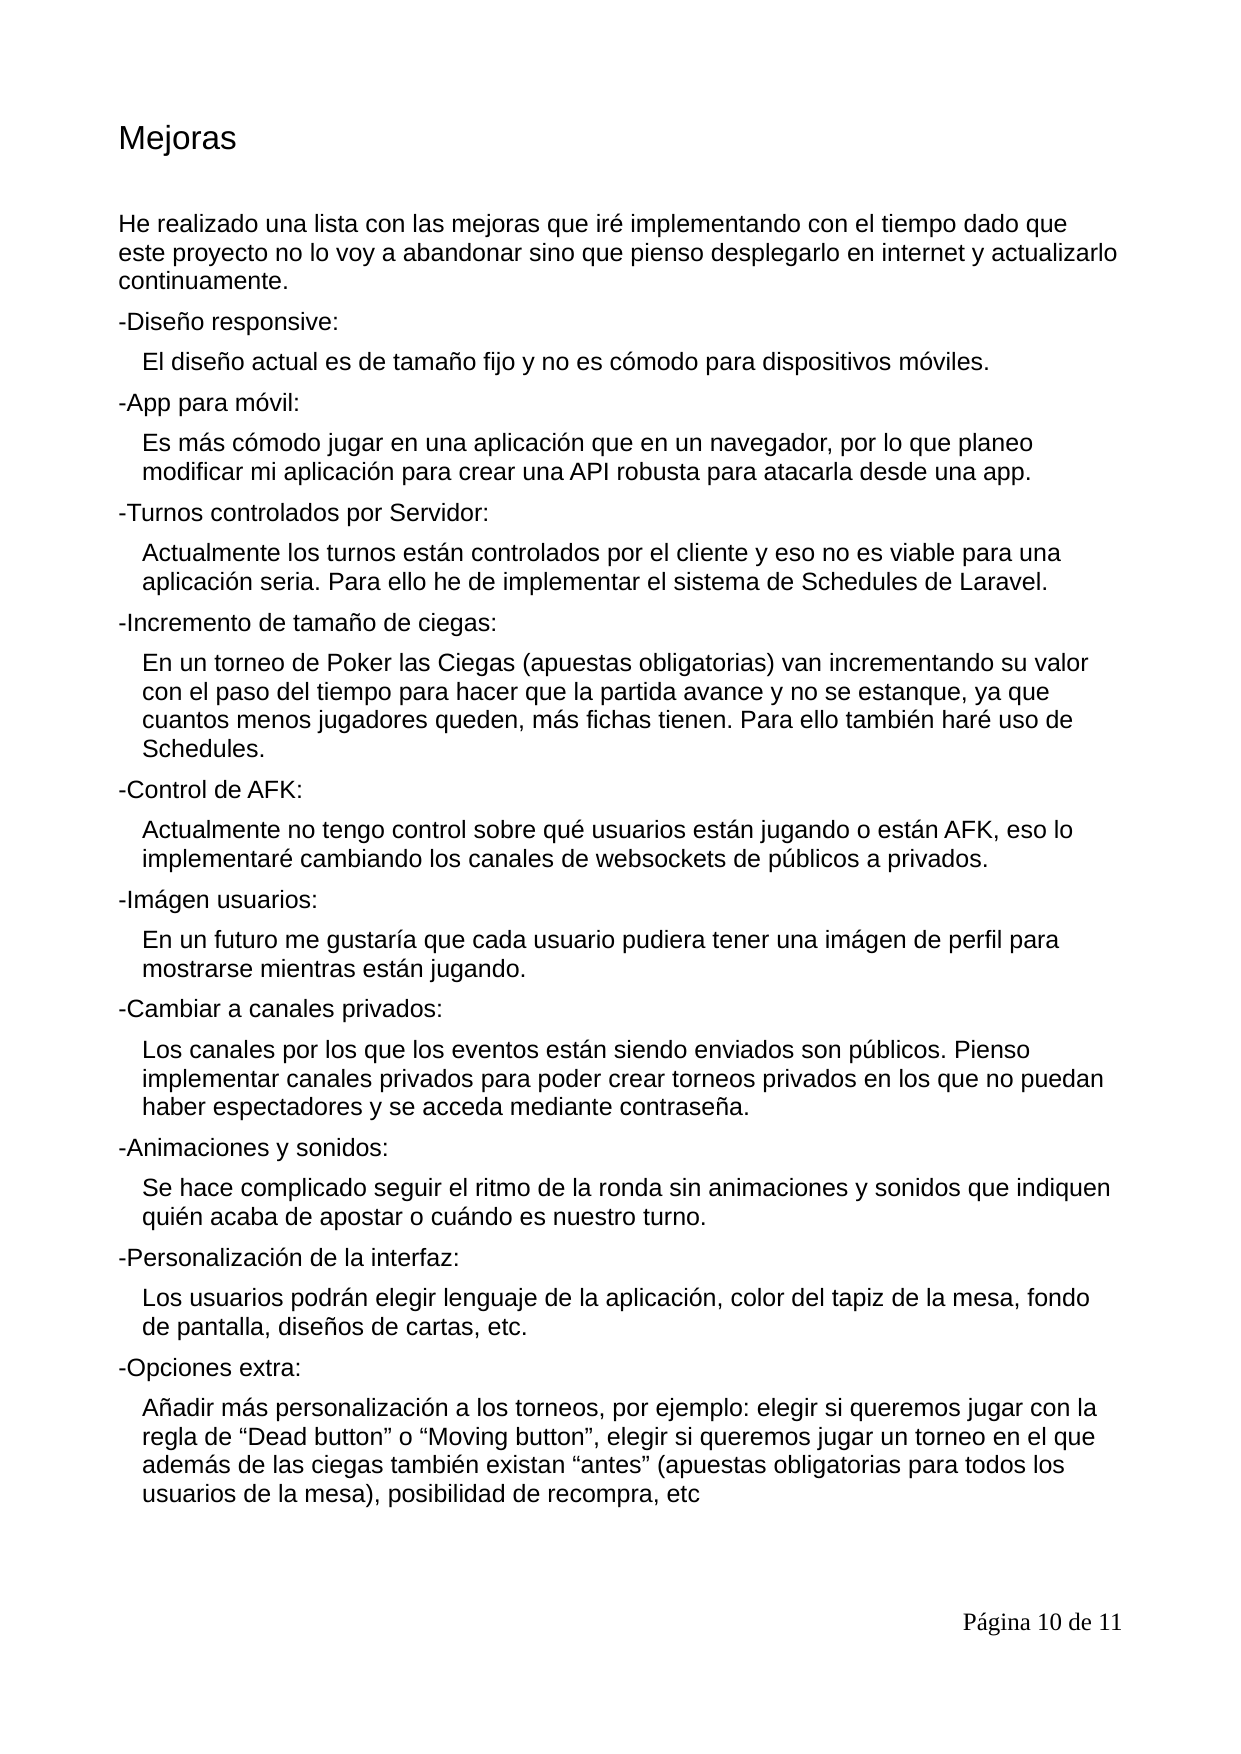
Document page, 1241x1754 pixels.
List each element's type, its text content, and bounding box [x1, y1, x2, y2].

text -Turnos controlados por Servidor: [118, 498, 1122, 526]
text -App para móvil: [118, 388, 1122, 417]
text Añadir más personalización a los torneos, por ejemplo: elegir si queremos jugar con la regla de “Dead button” o “Moving button”, elegir si queremos jugar un torneo en el que además de las ciegas también existan “antes” (apuestas obligatorias para todos los usuarios de la mesa), posibilidad de recompra, etc [142, 1393, 1122, 1508]
text -Animaciones y sonidos: [118, 1133, 1122, 1162]
text -Imágen usuarios: [118, 884, 1122, 913]
text Actualmente no tengo control sobre qué usuarios están jugando o están AFK, eso lo implementaré cambiando los canales de websockets de públicos a privados. [142, 815, 1122, 873]
text -Personalización de la interfaz: [118, 1243, 1122, 1271]
text He realizado una lista con las mejoras que iré implementando con el tiempo dado que este proyecto no lo voy a abandonar sino que pienso desplegarlo en internet y actualizarlo continuamente. [118, 209, 1122, 295]
text -Control de AFK: [118, 775, 1122, 803]
text Mejoras [118, 118, 1122, 157]
text -Incremento de tamaño de ciegas: [118, 607, 1122, 636]
text Se hace complicado seguir el ritmo de la ronda sin animaciones y sonidos que indiquen quién acaba de apostar o cuándo es nuestro turno. [142, 1173, 1122, 1231]
text Actualmente los turnos están controlados por el cliente y eso no es viable para una aplicación seria. Para ello he de implementar el sistema de Schedules de Laravel. [142, 538, 1122, 596]
text En un futuro me gustaría que cada usuario pudiera tener una imágen de perfil para mostrarse mientras están jugando. [142, 925, 1122, 983]
text Los usuarios podrán elegir lenguaje de la aplicación, color del tapiz de la mesa, fondo de pantalla, diseños de cartas, etc. [142, 1283, 1122, 1341]
text Es más cómodo jugar en una aplicación que en un navegador, por lo que planeo modificar mi aplicación para crear una API robusta para atacarla desde una app. [142, 428, 1122, 486]
text En un torneo de Poker las Ciegas (apuestas obligatorias) van incrementando su valor con el paso del tiempo para hacer que la partida avance y no se estanque, ya que cuantos menos jugadores queden, más fichas tienen. Para ello también haré uso de Schedules. [142, 648, 1122, 763]
text El diseño actual es de tamaño fijo y no es cómodo para dispositivos móviles. [142, 347, 1122, 376]
text -Diseño responsive: [118, 307, 1122, 336]
text Los canales por los que los eventos están siendo enviados son públicos. Pienso implementar canales privados para poder crear torneos privados en los que no puedan haber espectadores y se acceda mediante contraseña. [142, 1035, 1122, 1121]
text -Cambiar a canales privados: [118, 994, 1122, 1023]
text -Opciones extra: [118, 1352, 1122, 1381]
